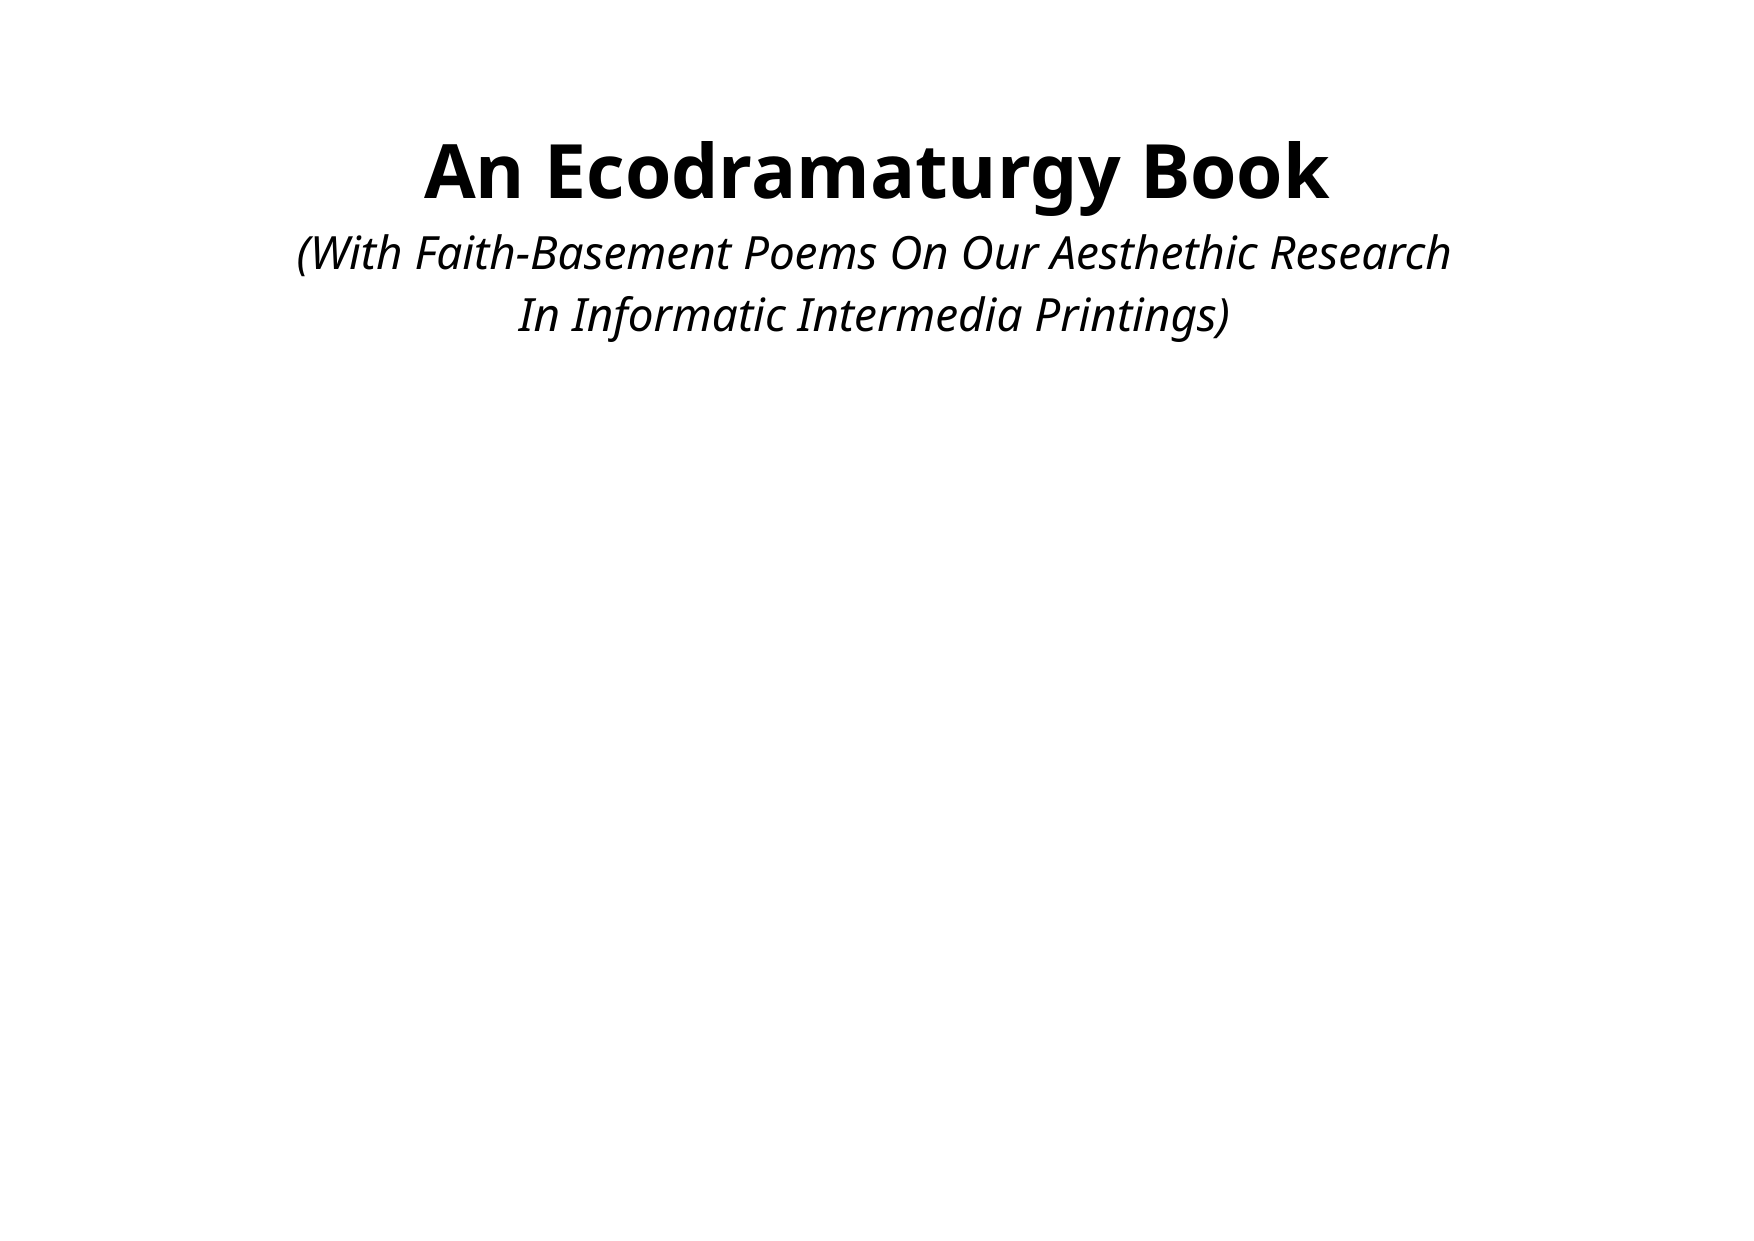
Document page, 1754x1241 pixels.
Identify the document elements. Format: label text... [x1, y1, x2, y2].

text An Ecodramaturgy Book (With Faith-Basement Poems On Our Aesthethic Research [118, 118, 1636, 283]
text In Informatic Intermedia Printings) [118, 283, 1636, 345]
